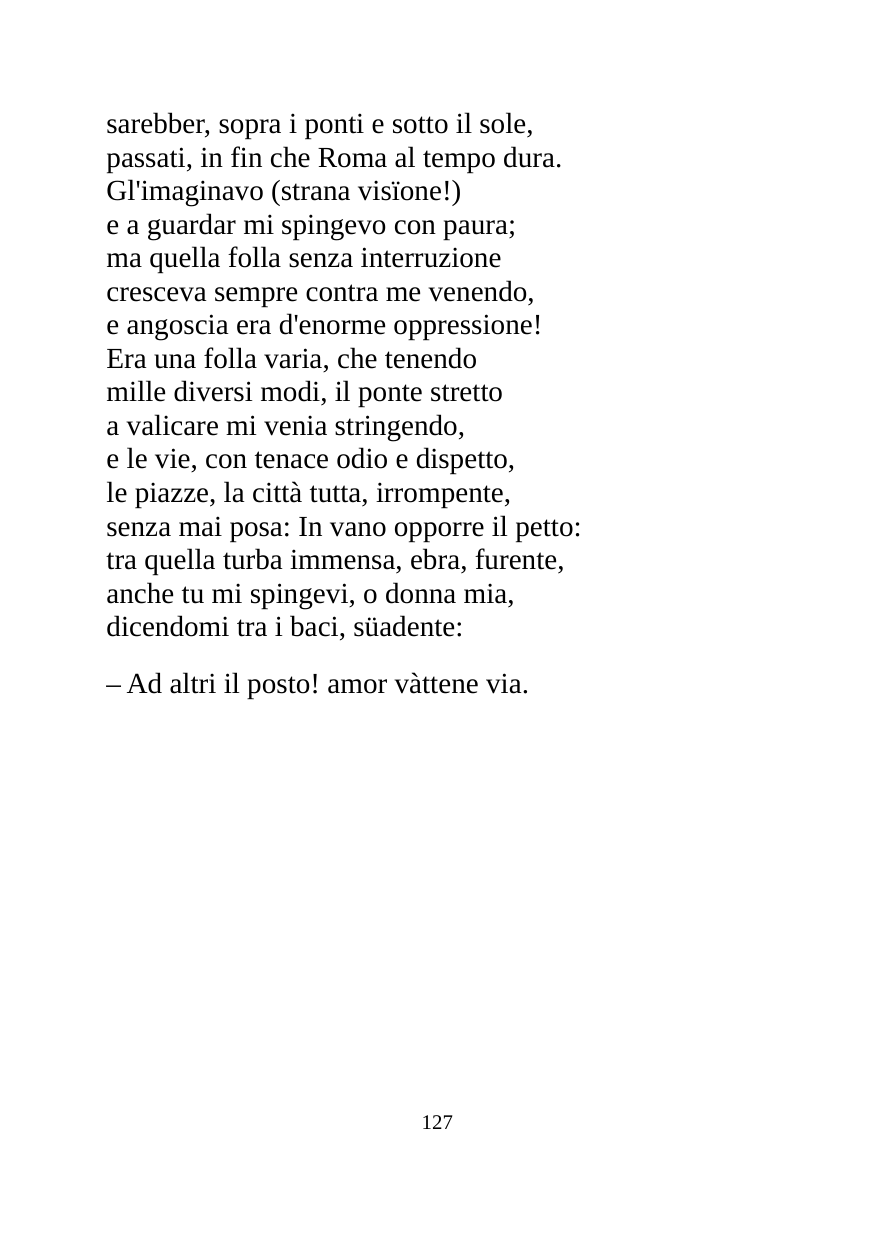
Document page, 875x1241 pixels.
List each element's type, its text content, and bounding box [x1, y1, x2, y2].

text dicendomi tra i baci, süadente: [106, 609, 768, 643]
text – Ad altri il posto! amor vàttene via. [106, 667, 768, 700]
text tra quella turba immensa, ebra, furente, [106, 542, 768, 576]
text senza mai posa: In vano opporre il petto: [106, 509, 768, 542]
text ma quella folla senza interruzione [106, 240, 768, 274]
text a valicare mi venia stringendo, [106, 408, 768, 442]
text e a guardar mi spingevo con paura; [106, 207, 768, 240]
text cresceva sempre contra me venendo, [106, 274, 768, 307]
text Era una folla varia, che tenendo [106, 341, 768, 374]
text anche tu mi spingevi, o donna mia, [106, 576, 768, 609]
text passati, in fin che Roma al tempo dura. [106, 140, 768, 173]
text e angoscia era d'enorme oppressione! [106, 307, 768, 341]
text Gl'imaginavo (strana visïone!) [106, 173, 768, 207]
text mille diversi modi, il ponte stretto [106, 374, 768, 408]
text e le vie, con tenace odio e dispetto, [106, 442, 768, 475]
text sarebber, sopra i ponti e sotto il sole, [106, 106, 768, 140]
text le piazze, la città tutta, irrompente, [106, 475, 768, 509]
